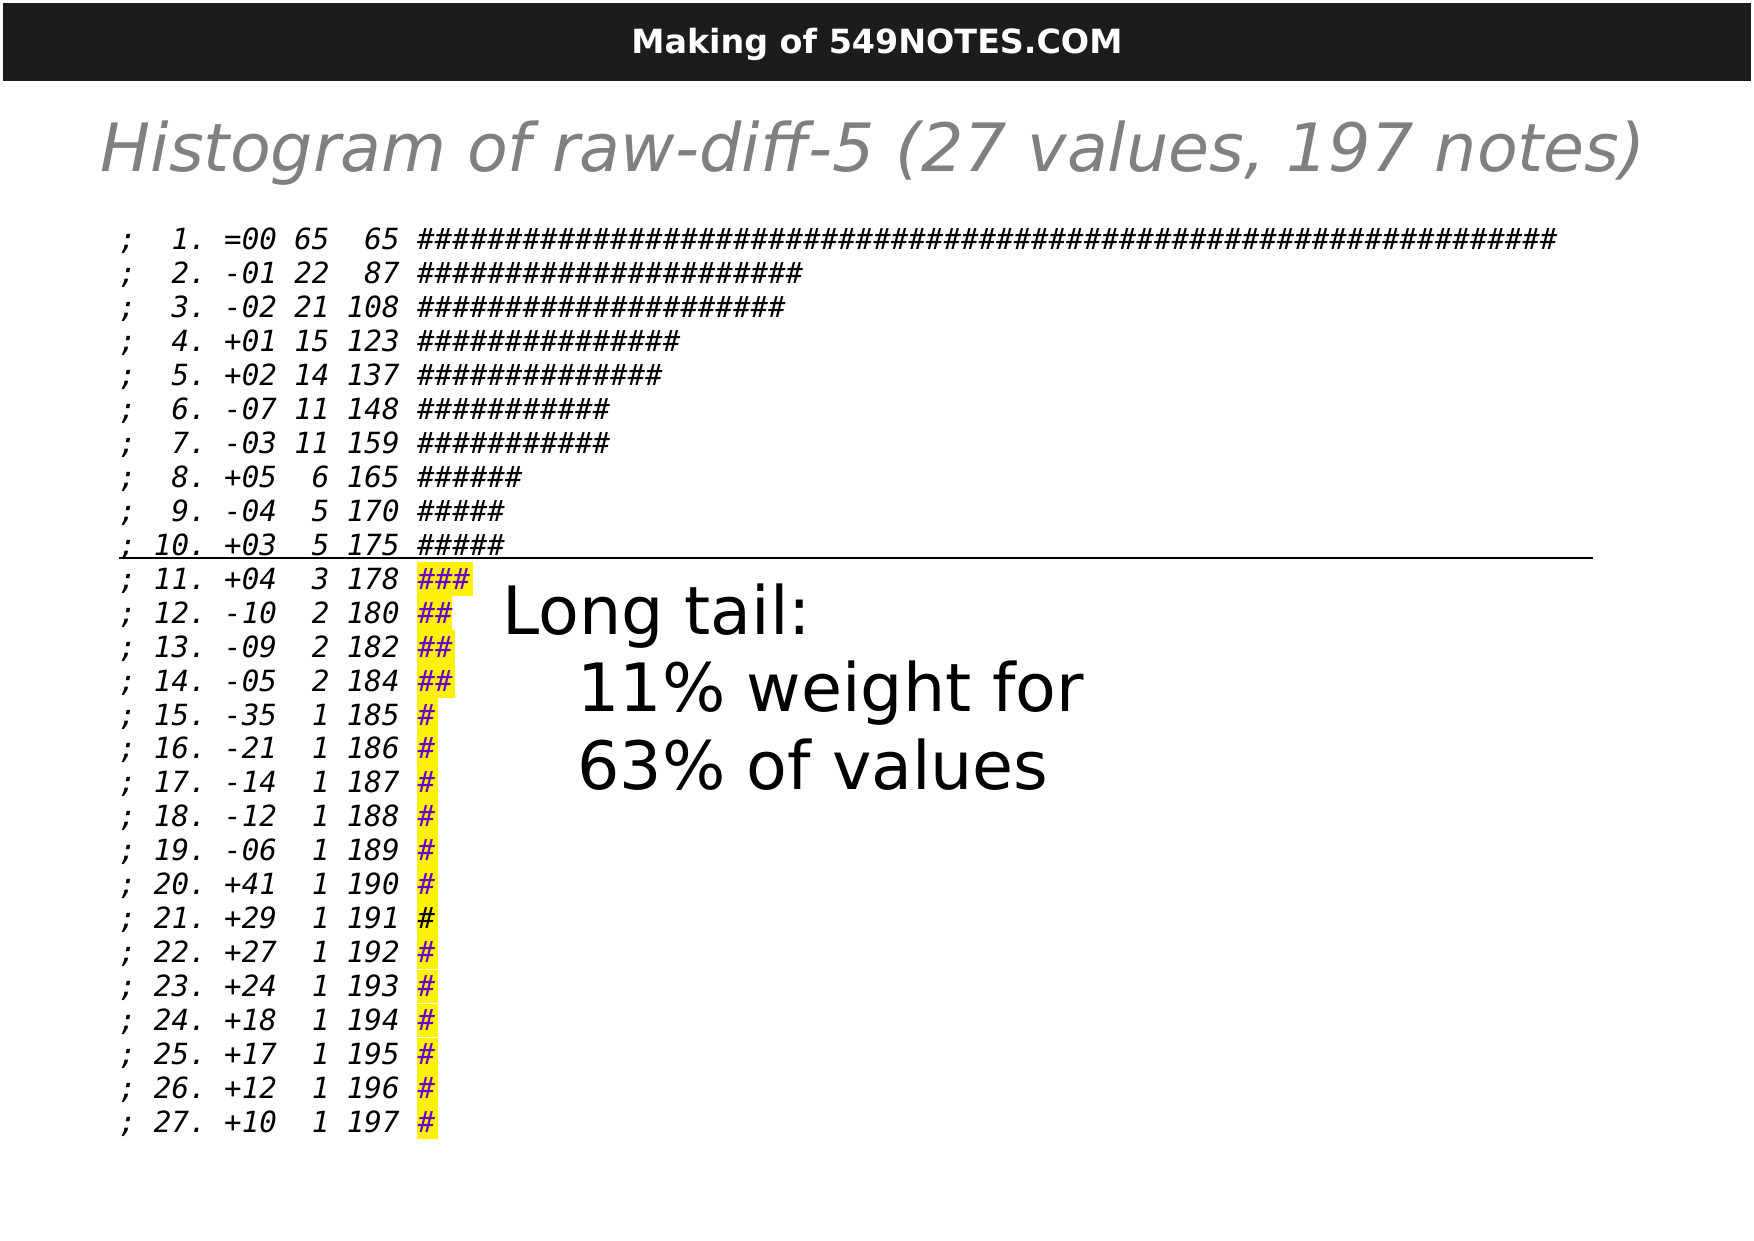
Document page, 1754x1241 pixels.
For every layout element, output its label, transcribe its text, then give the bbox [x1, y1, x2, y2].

table_header ; 1. =00 65 65 ################################################################# ; 2. -01 22 87 ###################### ; 3. -02 21 108 ##################### ; 4. +01 15 123 ############### ; 5. +02 14 137 ############## ; 6. -07 11 148 ########### ; 7. -03 11 159 ########### ; 8. +05 6 165 ###### ; 9. -04 5 170 ##### ; 10. +03 5 175 ##### ; 11. +04 3 178 ### ; 12. -10 2 180 ## ; 13. -09 2 182 ## ; 14. -05 2 184 ## ; 15. -35 1 185 # ; 16. -21 1 186 # ; 17. -14 1 187 # ; 18. -12 1 188 # ; 19. -06 1 189 # ; 20. +41 1 190 # ; 21. +29 1 191 # ; 22. +27 1 192 # ; 23. +24 1 193 # ; 24. +18 1 194 # ; 25. +17 1 195 # ; 26. +12 1 196 # ; 27. +10 1 197 # [113, 217, 1616, 1145]
text Histogram of raw-diff-5 (27 values, 197 notes) [3, 110, 1751, 188]
